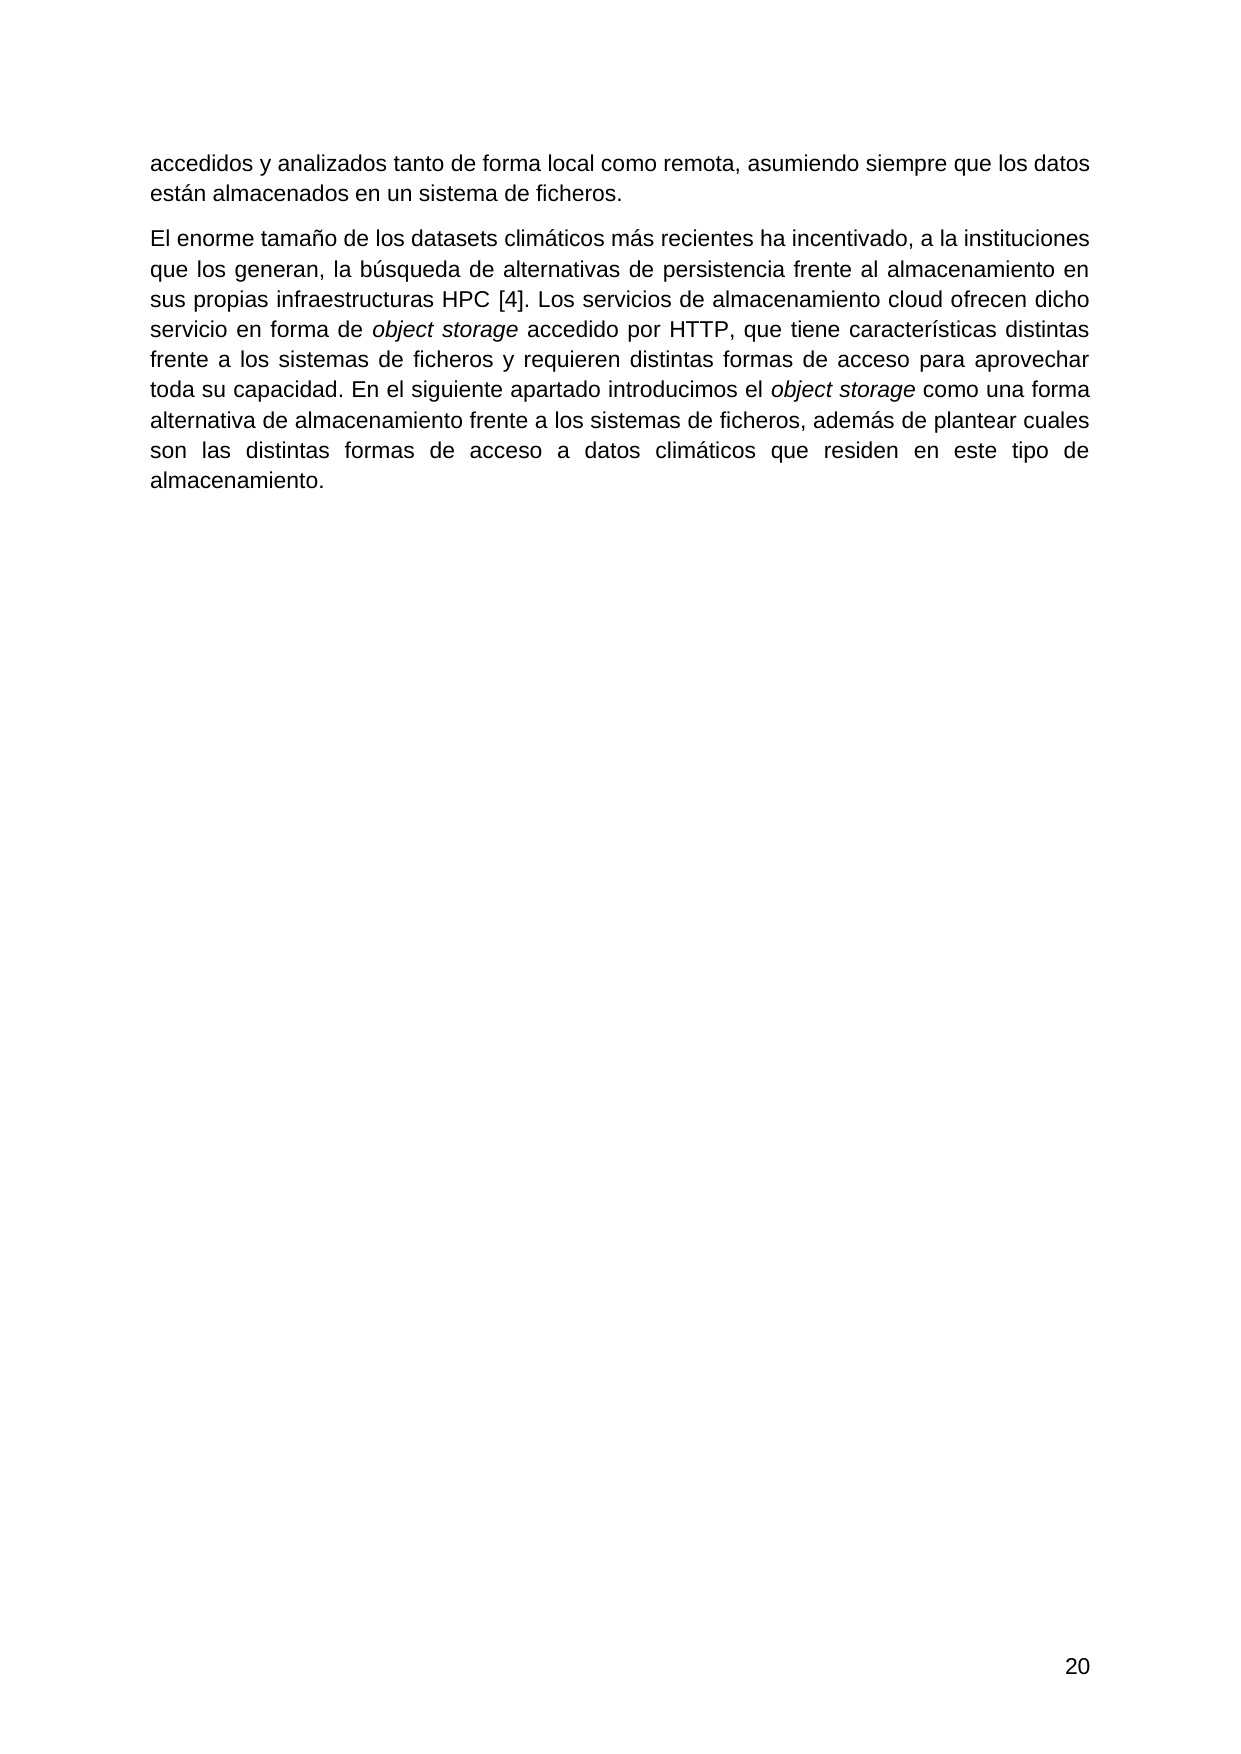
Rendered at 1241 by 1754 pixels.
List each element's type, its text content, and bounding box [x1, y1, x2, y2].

text accedidos y analizados tanto de forma local como remota, asumiendo siempre que los datos están almacenados en un sistema de ficheros. [150, 150, 1090, 207]
text El enorme tamaño de los datasets climáticos más recientes ha incentivado, a la instituciones que los generan, la búsqueda de alternativas de persistencia frente al almacenamiento en sus propias infraestructuras HPC [4]. Los servicios de almacenamiento cloud ofrecen dicho servicio en forma de object storage accedido por HTTP, que tiene características distintas frente a los sistemas de ficheros y requieren distintas formas de acceso para aprovechar toda su capacidad. En el siguiente apartado introducimos el object storage como una forma alternativa de almacenamiento frente a los sistemas de ficheros, además de plantear cuales son las distintas formas de acceso a datos climáticos que residen en este tipo de almacenamiento. [150, 225, 1090, 493]
